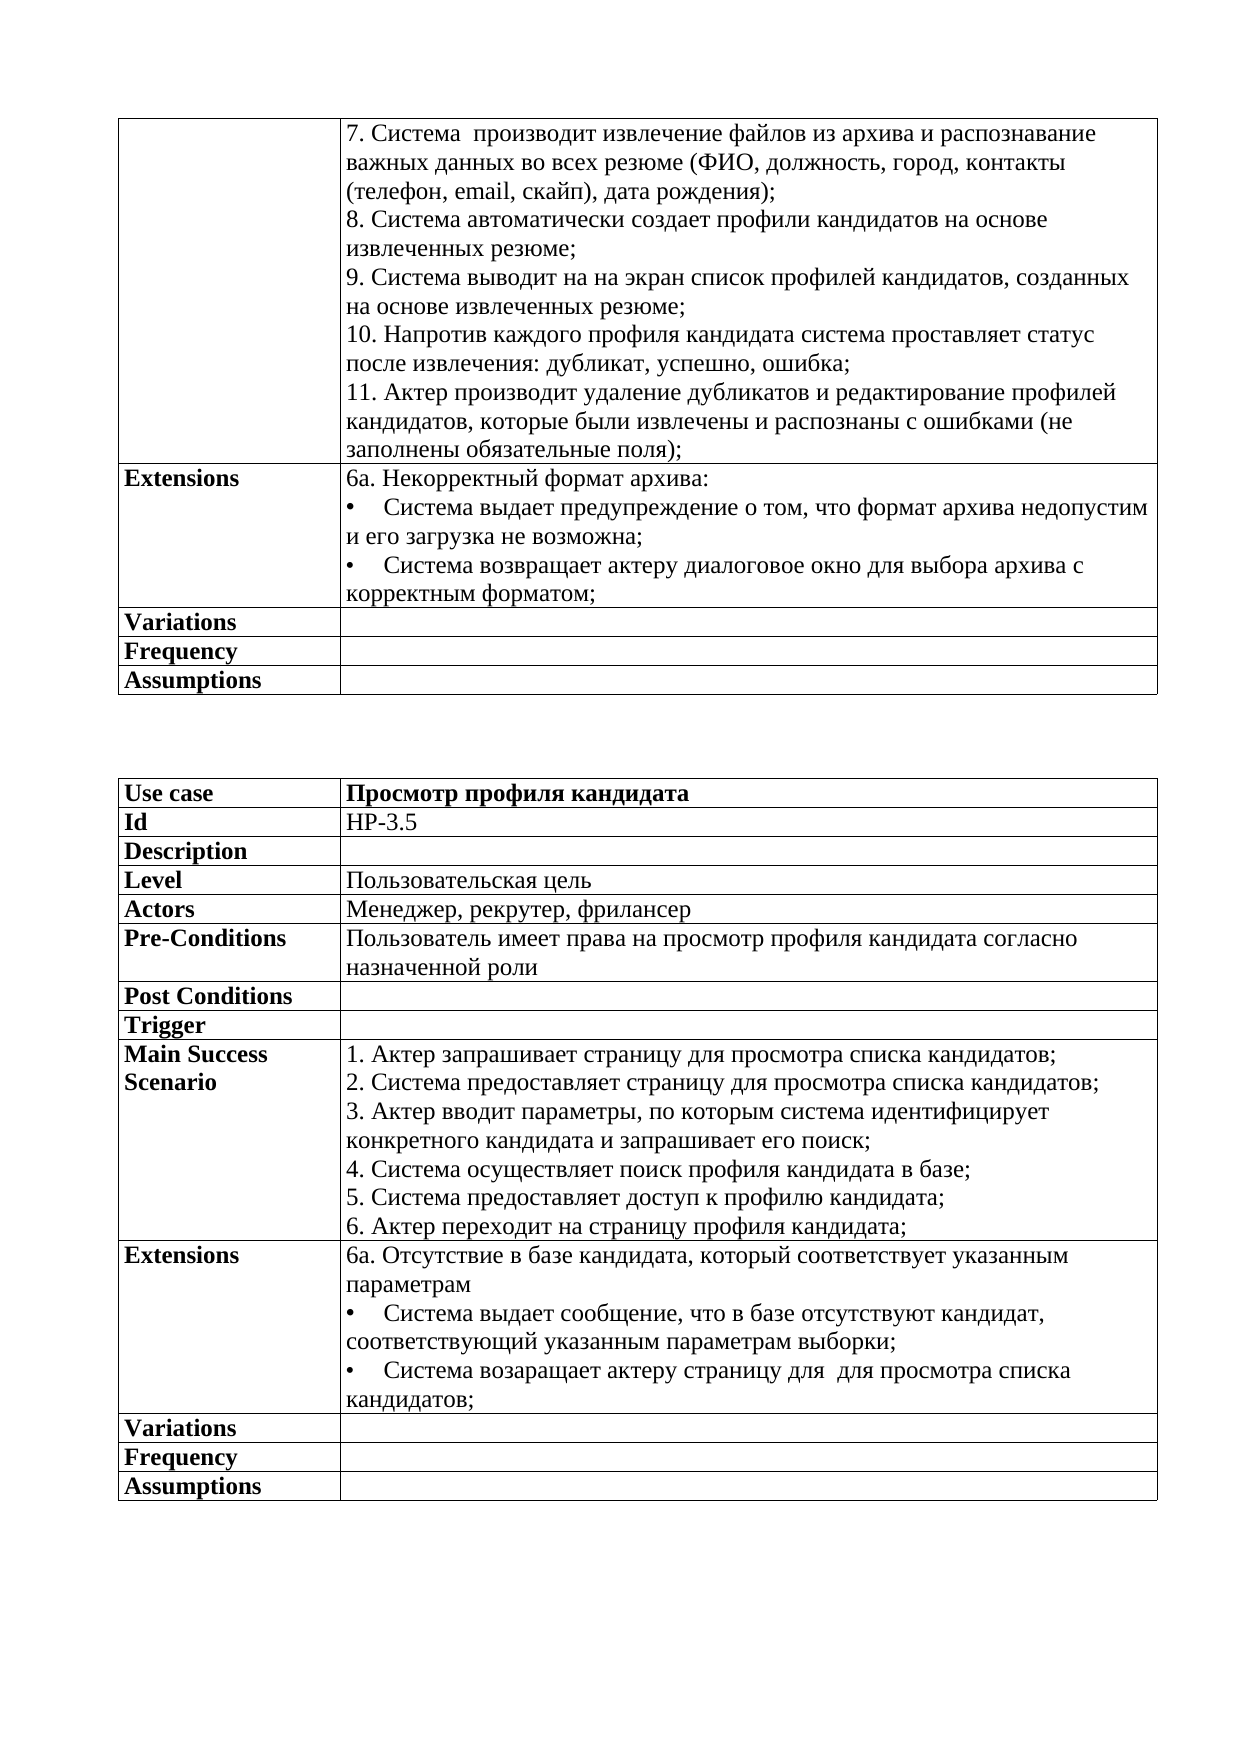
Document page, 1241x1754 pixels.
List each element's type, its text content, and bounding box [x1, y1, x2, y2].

table_cell [341, 1443, 1157, 1471]
table_cell Variations [119, 608, 340, 636]
table_cell Пользовательская цель [341, 866, 1157, 894]
table_header Просмотр профиля кандидата [341, 779, 1157, 807]
table_cell 7. Система производит извлечение файлов из архива и распознавание важных данных во всех резюме (ФИО, должность, город, контакты (телефон, email, скайп), дата рождения); 8. Система автоматически создает профили кандидатов на основе извлеченных резюме; 9. Система выводит на на экран список профилей кандидатов, созданных на основе извлеченных резюме; 10. Напротив каждого профиля кандидата система проставляет статус после извлечения: дубликат, успешно, ошибка; 11. Актер производит удаление дубликатов и редактирование профилей кандидатов, которые были извлечены и распознаны с ошибками (не заполнены обязательные поля); [341, 119, 1157, 463]
table_cell [119, 119, 340, 463]
table_cell [341, 982, 1157, 1010]
table_cell Actors [119, 895, 340, 923]
table_cell Пользователь имеет права на просмотр профиля кандидата согласно назначенной роли [341, 924, 1157, 981]
table_cell Extensions [119, 1241, 340, 1413]
table_cell Assumptions [119, 666, 340, 694]
table_cell Frequency [119, 637, 340, 665]
table_cell [341, 637, 1157, 665]
table_cell Extensions [119, 464, 340, 607]
table_cell Level [119, 866, 340, 894]
table_cell Trigger [119, 1011, 340, 1039]
table_header Use case [119, 779, 340, 807]
table_cell [341, 666, 1157, 694]
table_cell 6а. Отсутствие в базе кандидата, который соответствует указанным параметрам Система выдает сообщение, что в базе отсутствуют кандидат, соответствующий указанным параметрам выборки; Система возаращает актеру страницу для для просмотра списка кандидатов; [341, 1241, 1157, 1413]
table_cell Менеджер, рекрутер, фрилансер [341, 895, 1157, 923]
table_cell Post Conditions [119, 982, 340, 1010]
table_cell Main Success Scenario [119, 1040, 340, 1240]
table_cell Assumptions [119, 1472, 340, 1500]
table_cell [341, 608, 1157, 636]
table_cell Pre-Conditions [119, 924, 340, 981]
table_cell Id [119, 808, 340, 836]
table_cell [341, 837, 1157, 865]
table_cell [341, 1011, 1157, 1039]
table_cell 6а. Некорректный формат архива: Система выдает предупреждение о том, что формат архива недопустим и его загрузка не возможна; Система возвращает актеру диалоговое окно для выбора архива с корректным форматом; [341, 464, 1157, 607]
table_cell Frequency [119, 1443, 340, 1471]
table_cell [341, 1414, 1157, 1442]
table_cell Description [119, 837, 340, 865]
table_cell [341, 1472, 1157, 1500]
table_cell 1. Актер запрашивает страницу для просмотра списка кандидатов; 2. Система предоставляет страницу для просмотра списка кандидатов; 3. Актер вводит параметры, по которым система идентифицирует конкретного кандидата и запрашивает его поиск; 4. Система осуществляет поиск профиля кандидата в базе; 5. Система предоставляет доступ к профилю кандидата; 6. Актер переходит на страницу профиля кандидата; [341, 1040, 1157, 1240]
table_cell Variations [119, 1414, 340, 1442]
table_cell НР-3.5 [341, 808, 1157, 836]
